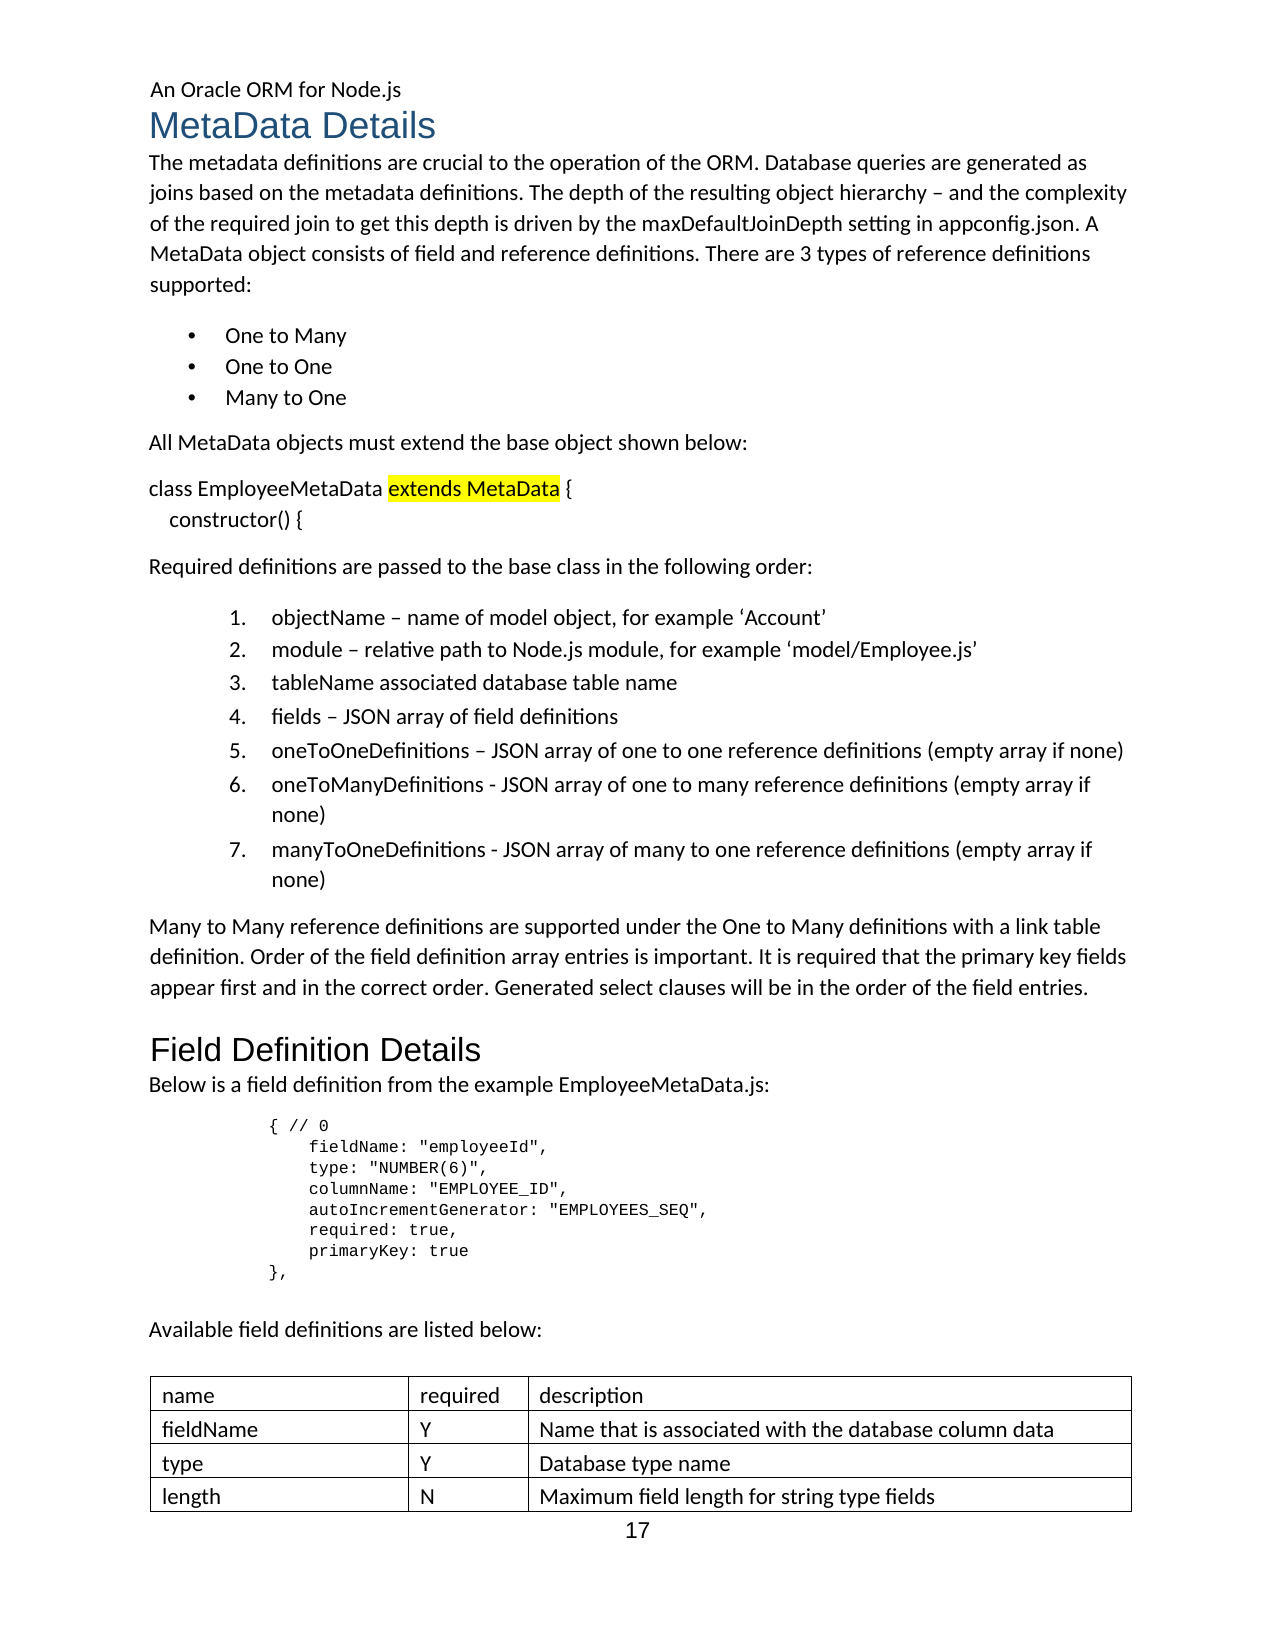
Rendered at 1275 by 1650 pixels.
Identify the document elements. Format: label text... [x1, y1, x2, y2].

table_cell Name that is associated with the database column data [529, 1411, 1131, 1443]
text { // 0 [148, 1118, 1132, 1137]
list objectName – name of model object, for example ‘Account’ [229, 603, 1132, 631]
text autoIncrementGenerator: "EMPLOYEES_SEQ", [148, 1201, 1132, 1220]
list oneToOneDefinitions – JSON array of one to one reference definitions (empty array if none) [229, 736, 1132, 764]
text }, [148, 1264, 1132, 1282]
table_cell N [409, 1478, 528, 1511]
text primaryKey: true [148, 1243, 1132, 1262]
subtitle MetaData Details [148, 103, 1143, 146]
list Many to One [188, 383, 1132, 411]
text Many to Many reference definitions are supported under the One to Many definitions with a link table definition. Order of the field definition array entries is important. It is required that the primary key fields appear first and in the correct order. Generated select clauses will be in the order of the field entries. [148, 912, 1132, 1001]
table_header description [529, 1377, 1131, 1409]
text required: true, [148, 1222, 1132, 1241]
text All MetaData objects must extend the base object shown below: [148, 428, 1132, 456]
table_cell fieldName [151, 1411, 408, 1443]
table_cell type [151, 1444, 408, 1477]
list tableName associated database table name [229, 668, 1132, 696]
list fields – JSON array of field definitions [229, 702, 1132, 730]
table_cell Y [409, 1411, 528, 1443]
text fieldName: "employeeId", [148, 1139, 1132, 1157]
text type: "NUMBER(6)", [148, 1159, 1132, 1178]
table_cell length [151, 1478, 408, 1511]
text columnName: "EMPLOYEE_ID", [148, 1180, 1132, 1199]
text Available field definitions are listed below: [148, 1315, 1132, 1343]
list One to Many [188, 321, 1132, 349]
table_cell Y [409, 1444, 528, 1477]
text class EmployeeMetaData extends MetaData { [148, 474, 1132, 502]
text The metadata definitions are crucial to the operation of the ORM. Database queries are generated as joins based on the metadata definitions. The depth of the resulting object hierarchy – and the complexity of the required join to get this depth is driven by the maxDefaultJoinDepth setting in appconfig.json. A MetaData object consists of field and reference definitions. There are 3 types of reference definitions supported: [148, 148, 1132, 298]
subtitle Field Definition Details [150, 1030, 1143, 1068]
list One to One [188, 352, 1132, 380]
text Below is a field definition from the example EmployeeMetaData.js: [148, 1071, 1132, 1099]
text Required definitions are passed to the base class in the following order: [148, 552, 1132, 581]
list manyToOneDefinitions - JSON array of many to one reference definitions (empty array if none) [229, 835, 1132, 893]
table_cell Maximum field length for string type fields [529, 1478, 1131, 1511]
table_header required [409, 1377, 528, 1409]
table_cell Database type name [529, 1444, 1131, 1477]
table_header name [151, 1377, 408, 1409]
text constructor() { [148, 505, 1132, 533]
list oneToManyDefinitions - JSON array of one to many reference definitions (empty array if none) [229, 770, 1132, 829]
list module – relative path to Node.js module, for example ‘model/Employee.js’ [229, 636, 1132, 664]
